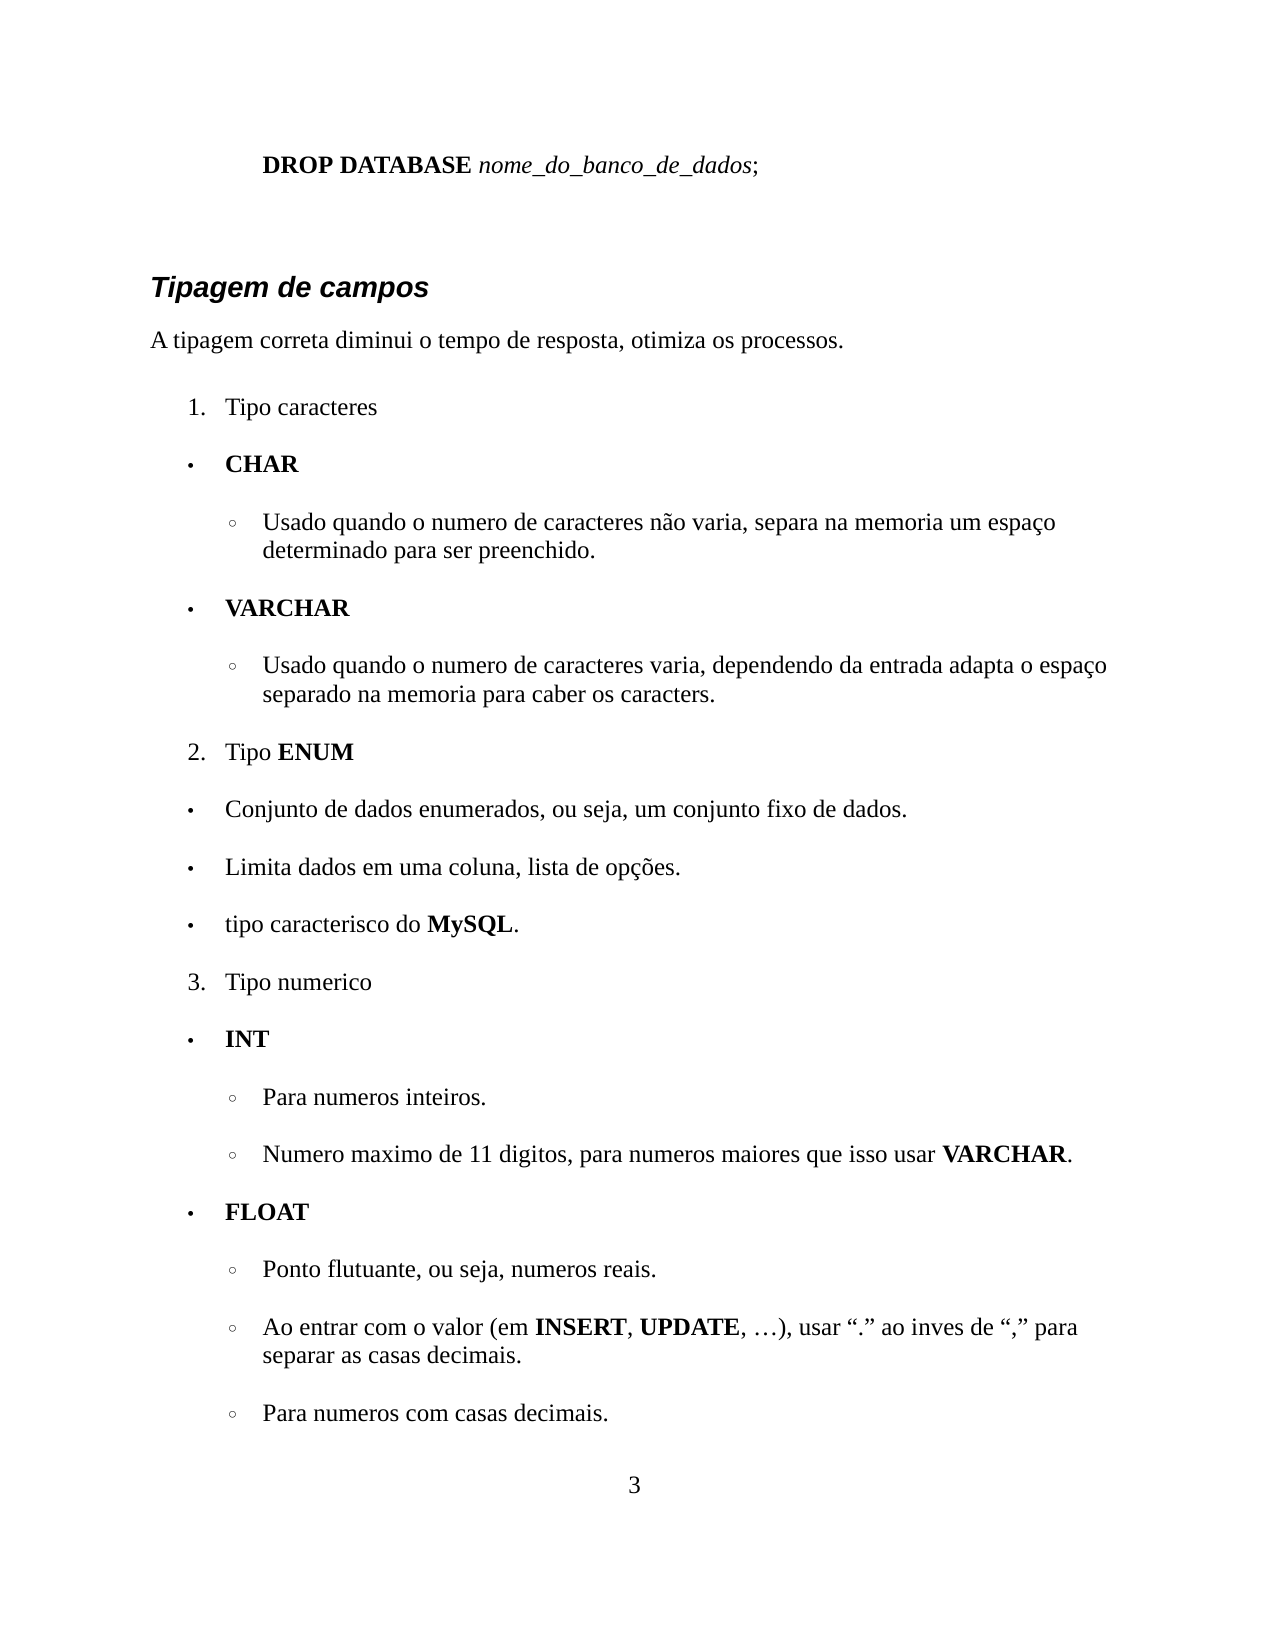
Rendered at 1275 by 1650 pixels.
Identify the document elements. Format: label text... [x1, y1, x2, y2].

list Limita dados em uma coluna, lista de opções. [187, 852, 1125, 909]
list Para numeros inteiros. [225, 1082, 1125, 1139]
list CHAR [187, 449, 1125, 507]
list Ponto flutuante, ou seja, numeros reais. [225, 1254, 1125, 1312]
list Tipo numerico [187, 967, 1125, 1024]
list Usado quando o numero de caracteres não varia, separa na memoria um espaço determinado para ser preenchido. [225, 507, 1125, 593]
list Ao entrar com o valor (em INSERT, UPDATE, …), usar “.” ao inves de “,” para separar as casas decimais. [225, 1312, 1125, 1398]
list INT [187, 1024, 1125, 1082]
list VARCHAR [187, 593, 1125, 650]
text A tipagem correta diminui o tempo de resposta, otimiza os processos. [150, 325, 1125, 383]
subtitle Tipagem de campos [150, 270, 1125, 304]
list FLOAT [187, 1197, 1125, 1254]
list DROP DATABASE nome_do_banco_de_dados; [225, 150, 1125, 207]
list Numero maximo de 11 digitos, para numeros maiores que isso usar VARCHAR. [225, 1139, 1125, 1197]
list Tipo ENUM [187, 737, 1125, 794]
list Tipo caracteres [187, 392, 1125, 449]
list Usado quando o numero de caracteres varia, dependendo da entrada adapta o espaço separado na memoria para caber os caracters. [225, 650, 1125, 737]
list Conjunto de dados enumerados, ou seja, um conjunto fixo de dados. [187, 794, 1125, 852]
list tipo caracterisco do MySQL. [187, 909, 1125, 967]
list Para numeros com casas decimais. [225, 1398, 1125, 1427]
